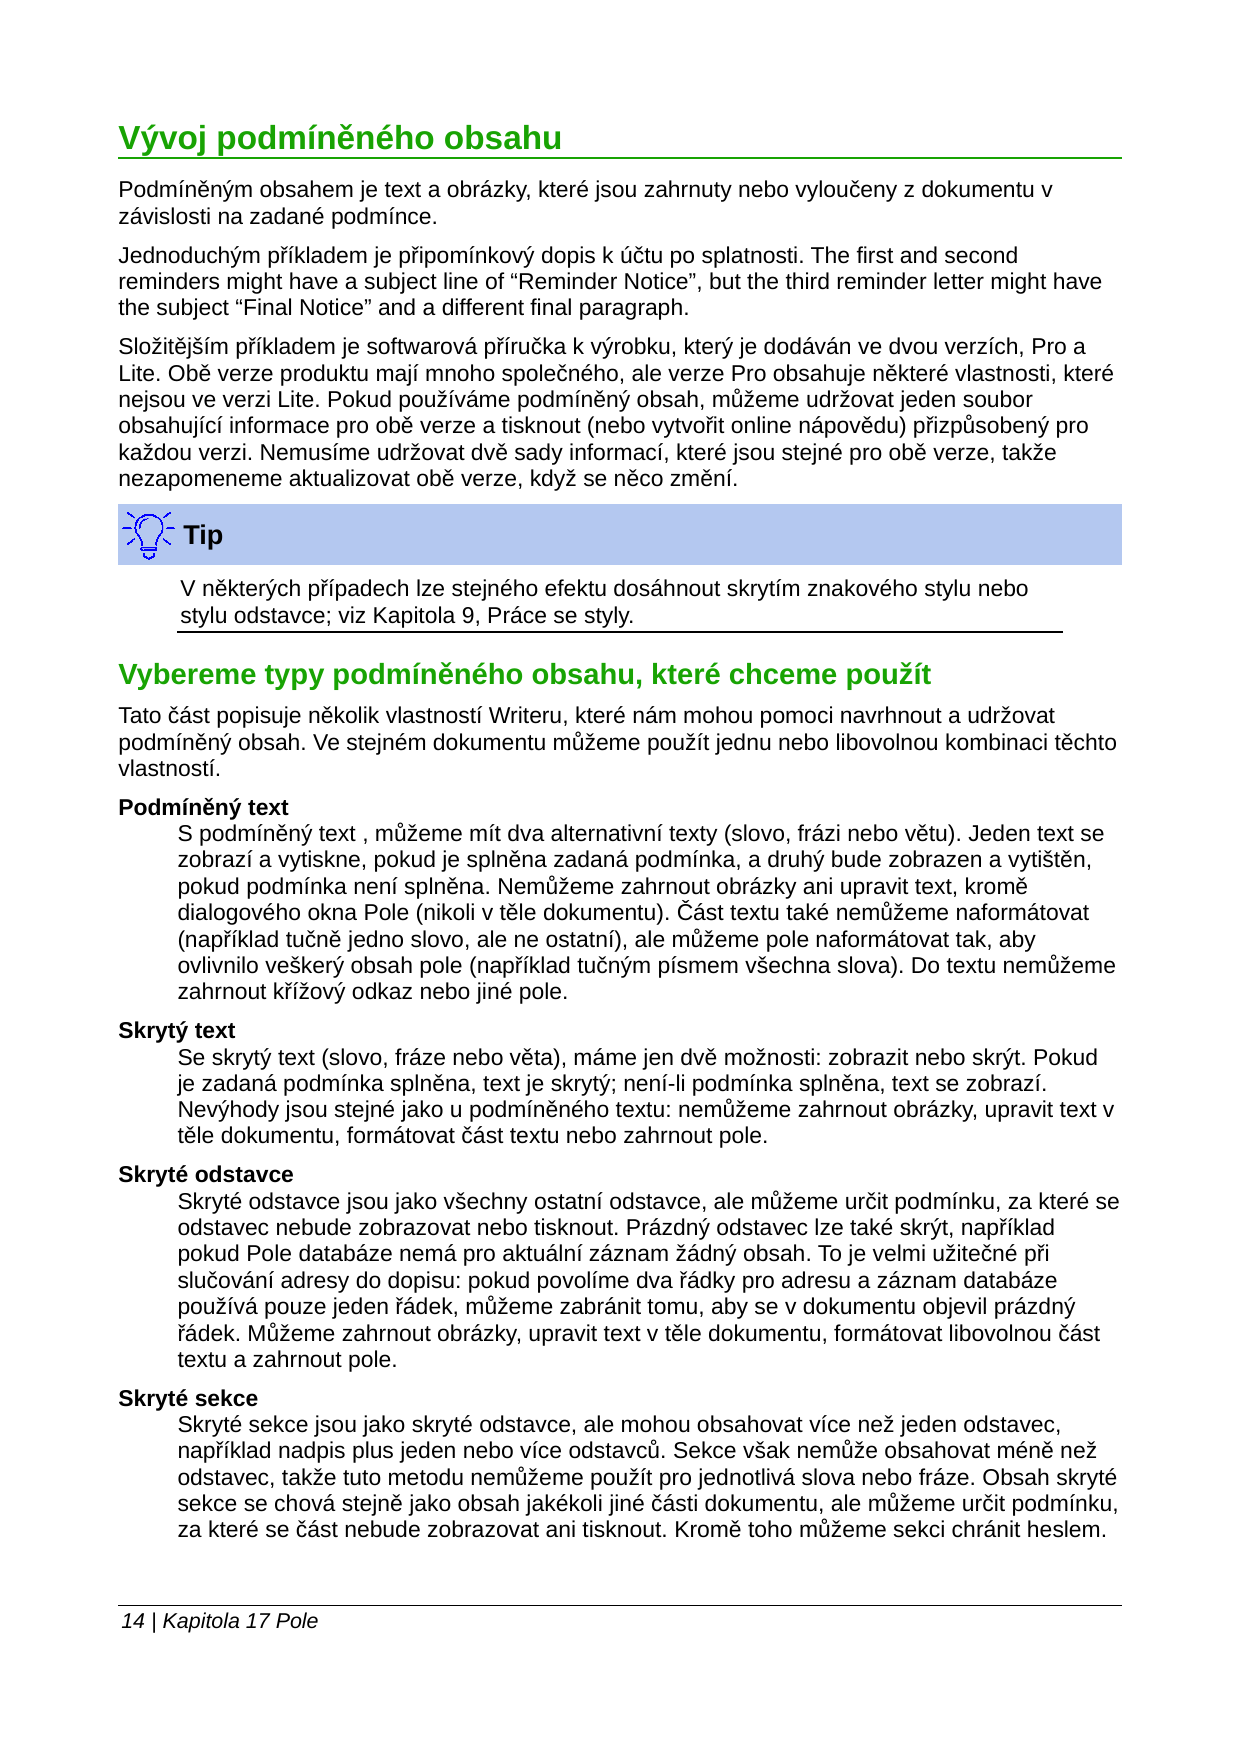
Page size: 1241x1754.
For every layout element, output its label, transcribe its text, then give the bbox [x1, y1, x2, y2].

text Skryté sekce jsou jako skryté odstavce, ale mohou obsahovat více než jeden odstavec, například nadpis plus jeden nebo více odstavců. Sekce však nemůže obsahovat méně než odstavec, takže tuto metodu nemůžeme použít pro jednotlivá slova nebo fráze. Obsah skryté sekce se chová stejně jako obsah jakékoli jiné části dokumentu, ale můžeme určit podmínku, za které se část nebude zobrazovat ani tisknout. Kromě toho můžeme sekci chránit heslem. [177, 1411, 1122, 1543]
text Se skrytý text (slovo, fráze nebo věta), máme jen dvě možnosti: zobrazit nebo skrýt. Pokud je zadaná podmínka splněna, text je skrytý; není-li podmínka splněna, text se zobrazí. Nevýhody jsou stejné jako u podmíněného textu: nemůžeme zahrnout obrázky, upravit text v těle dokumentu, formátovat část textu nebo zahrnout pole. [177, 1043, 1122, 1149]
text Skrytý text [118, 1017, 1122, 1043]
picture [119, 504, 179, 564]
text Tato část popisuje několik vlastností Writeru, které nám mohou pomoci navrhnout a udržovat podmíněný obsah. Ve stejném dokumentu můžeme použít jednu nebo libovolnou kombinaci těchto vlastností. [118, 702, 1122, 781]
text Podmíněným obsahem je text a obrázky, které jsou zahrnuty nebo vyloučeny z dokumentu v závislosti na zadané podmínce. [118, 176, 1122, 229]
text Skryté sekce [118, 1385, 1122, 1411]
text Skryté odstavce jsou jako všechny ostatní odstavce, ale můžeme určit podmínku, za které se odstavec nebude zobrazovat nebo tisknout. Prázdný odstavec lze také skrýt, například pokud Pole databáze nemá pro aktuální záznam žádný obsah. To je velmi užitečné při slučování adresy do dopisu: pokud povolíme dva řádky pro adresu a záznam databáze používá pouze jeden řádek, můžeme zabránit tomu, aby se v dokumentu objevil prázdný řádek. Můžeme zahrnout obrázky, upravit text v těle dokumentu, formátovat libovolnou část textu a zahrnout pole. [177, 1188, 1122, 1372]
text S podmíněný text , můžeme mít dva alternativní texty (slovo, frázi nebo větu). Jeden text se zobrazí a vytiskne, pokud je splněna zadaná podmínka, a druhý bude zobrazen a vytištěn, pokud podmínka není splněna. Nemůžeme zahrnout obrázky ani upravit text, kromě dialogového okna Pole (nikoli v těle dokumentu). Část textu také nemůžeme naformátovat (například tučně jedno slovo, ale ne ostatní), ale můžeme pole naformátovat tak, aby ovlivnilo veškerý obsah pole (například tučným písmem všechna slova). Do textu nemůžeme zahrnout křížový odkaz nebo jiné pole. [177, 820, 1122, 1004]
text Podmíněný text [118, 794, 1122, 820]
text Jednoduchým příkladem je připomínkový dopis k účtu po splatnosti. The first and second reminders might have a subject line of “Reminder Notice”, but the third reminder letter might have the subject “Final Notice” and a different final paragraph. [118, 242, 1122, 321]
subtitle Vybereme typy podmíněného obsahu, které chceme použít [118, 657, 1122, 690]
text Skryté odstavce [118, 1161, 1122, 1188]
text Složitějším příkladem je softwarová příručka k výrobku, který je dodáván ve dvou verzích, Pro a Lite. Obě verze produktu mají mnoho společného, ale verze Pro obsahuje některé vlastnosti, které nejsou ve verzi Lite. Pokud používáme podmíněný obsah, můžeme udržovat jeden soubor obsahující informace pro obě verze a tisknout (nebo vytvořit online nápovědu) přizpůsobený pro každou verzi. Nemusíme udržovat dvě sady informací, které jsou stejné pro obě verze, takže nezapomeneme aktualizovat obě verze, když se něco změní. [118, 333, 1122, 491]
subtitle Tip [118, 504, 1122, 565]
subtitle Vývoj podmíněného obsahu [118, 118, 1122, 157]
text V některých případech lze stejného efektu dosáhnout skrytím znakového stylu nebo stylu odstavce; viz Kapitola 9, Práce se styly. [177, 572, 1063, 631]
